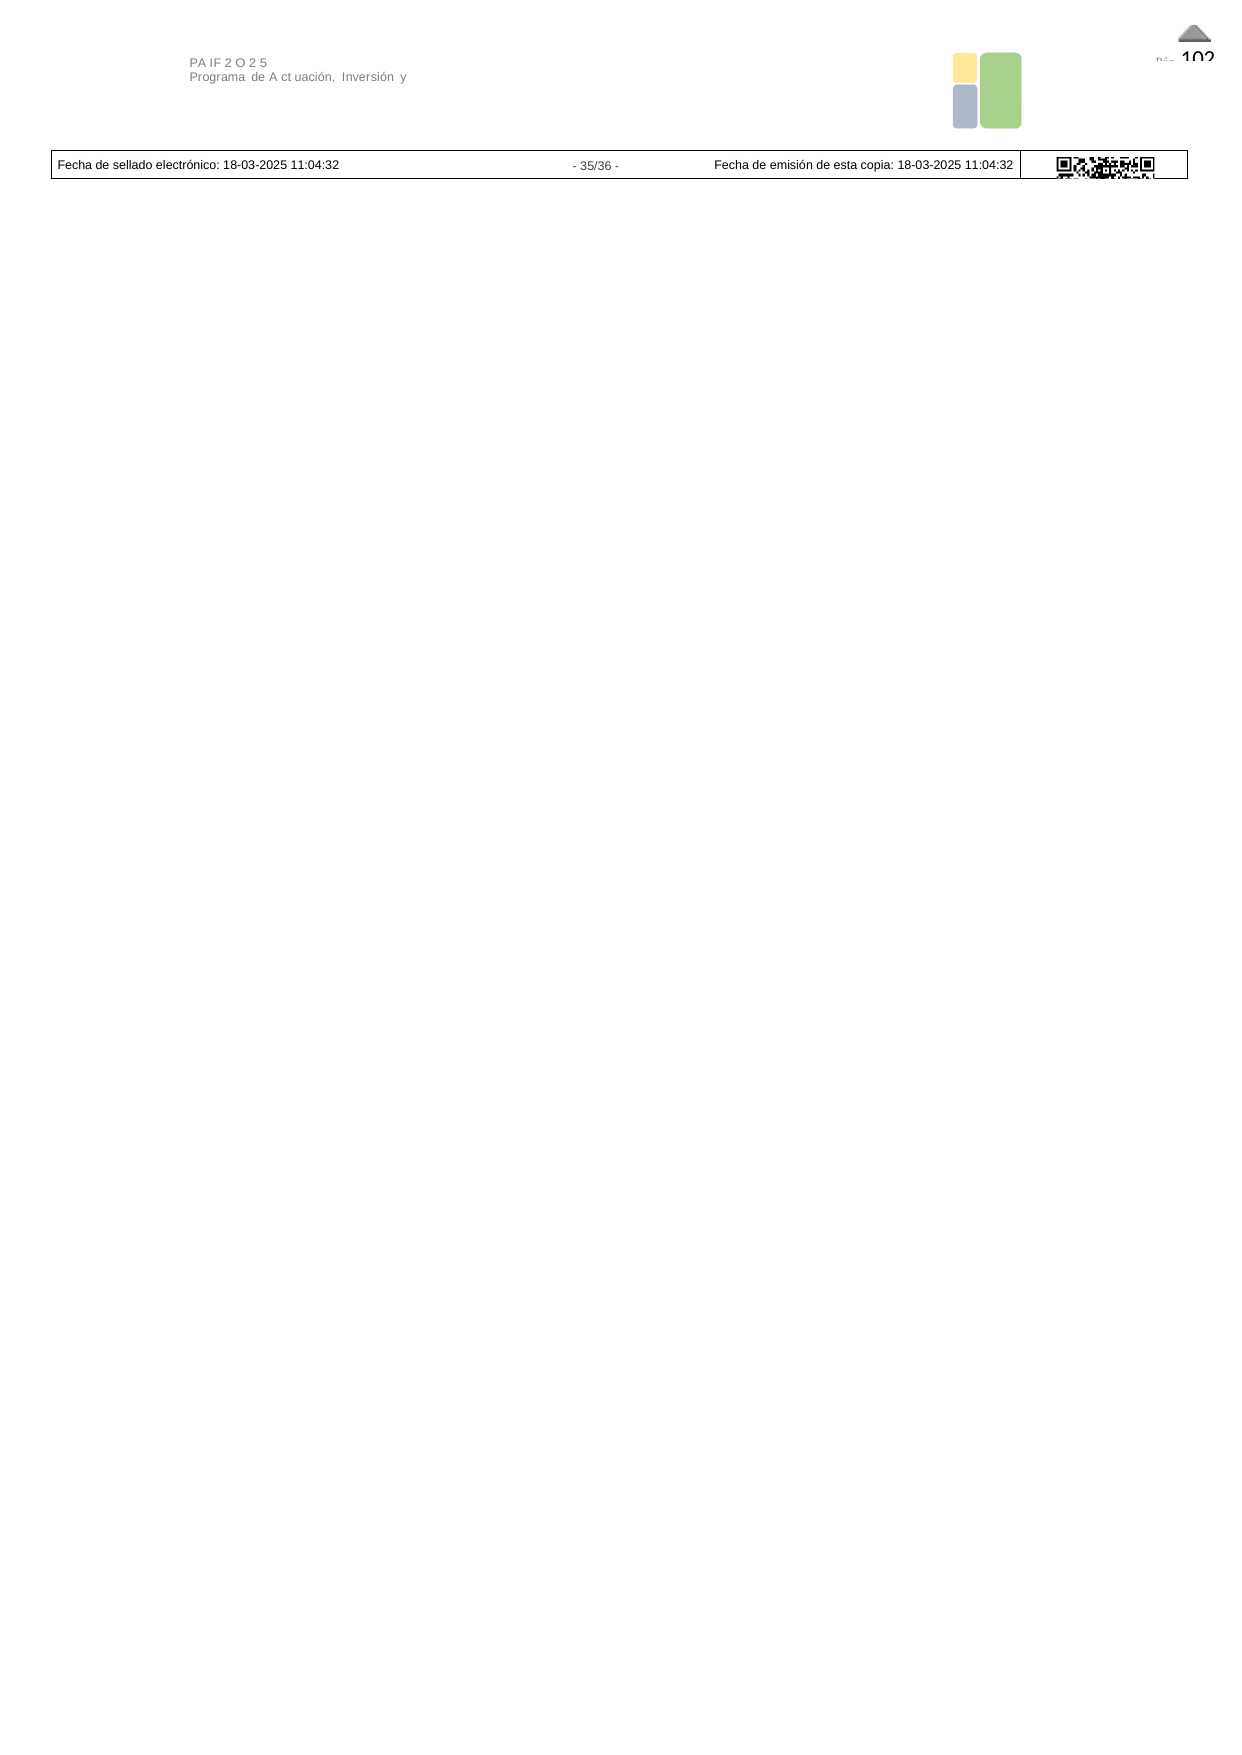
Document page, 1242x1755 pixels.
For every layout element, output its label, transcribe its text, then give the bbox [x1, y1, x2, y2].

table_cell Fecha de sellado electrónico: 18-03-2025 11:04:32 - 35/36 - Fecha de emisión de esta copia: 18-03-2025 11:04:32 [52, 151, 1020, 178]
table_header [1021, 151, 1187, 178]
